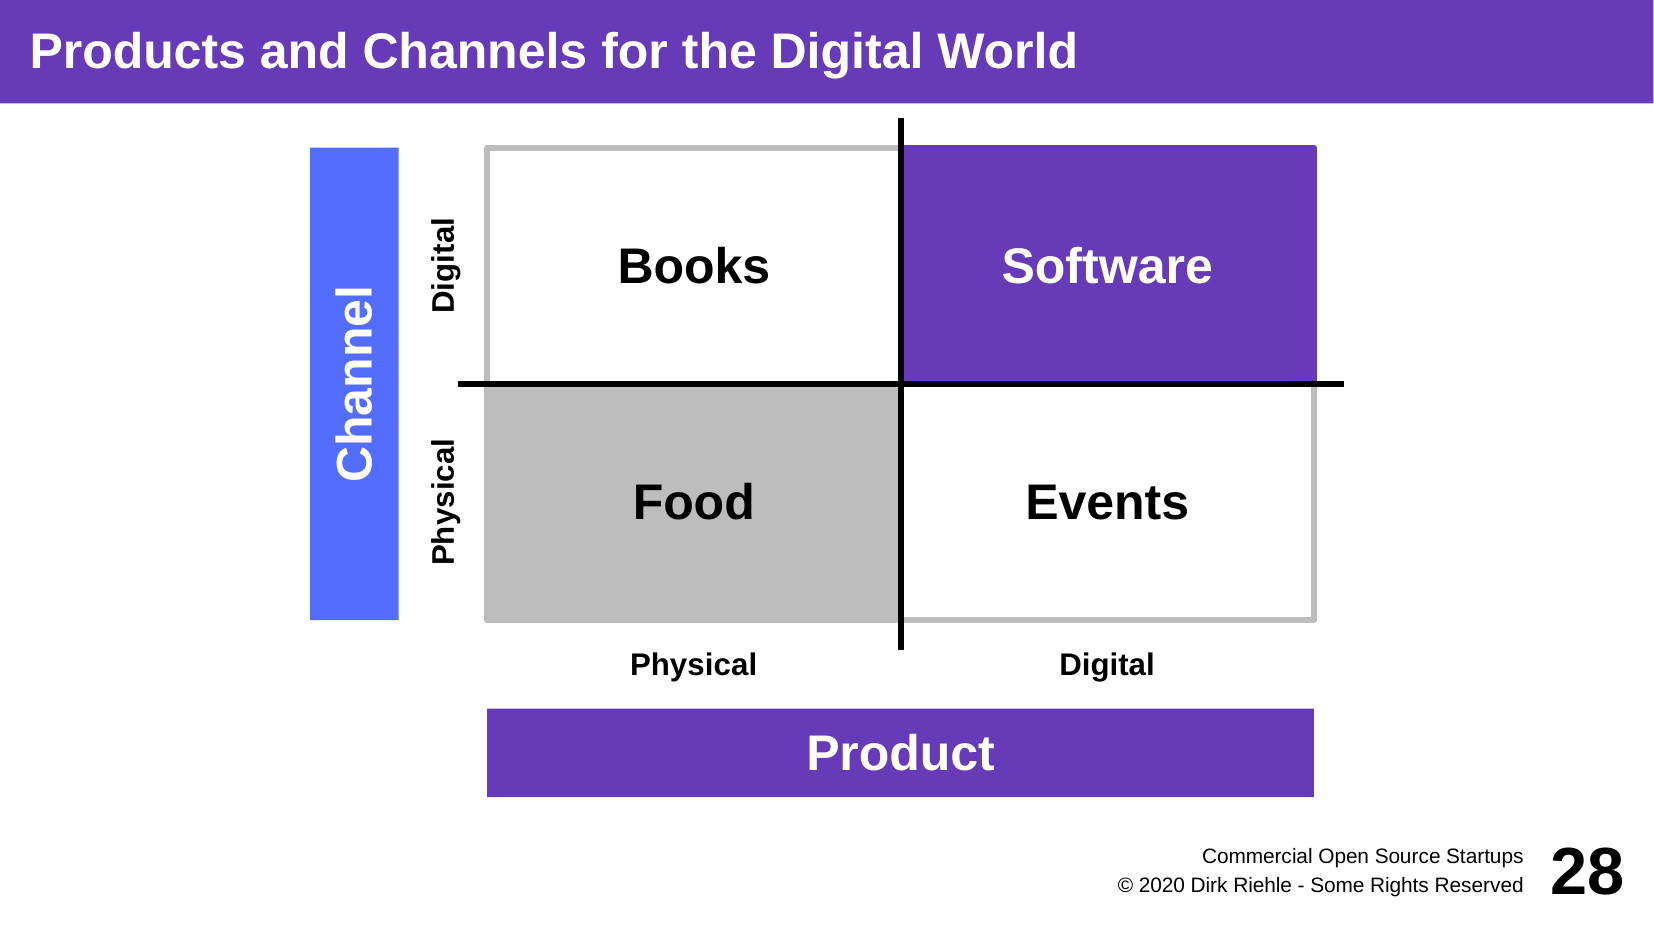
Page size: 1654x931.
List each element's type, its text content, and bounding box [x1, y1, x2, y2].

text_box Physical [399, 384, 488, 621]
text_box Physical [487, 620, 900, 708]
text_box Channel [310, 147, 399, 621]
text_box Software [904, 147, 1314, 381]
text_box Product [487, 708, 1314, 798]
text_box Digital [399, 147, 488, 384]
title Products and Channels for the Digital World [0, 0, 1654, 104]
text_box Books [488, 147, 898, 381]
text_box Food [488, 387, 898, 620]
text_box Events [904, 387, 1314, 620]
text_box Digital [900, 620, 1314, 708]
